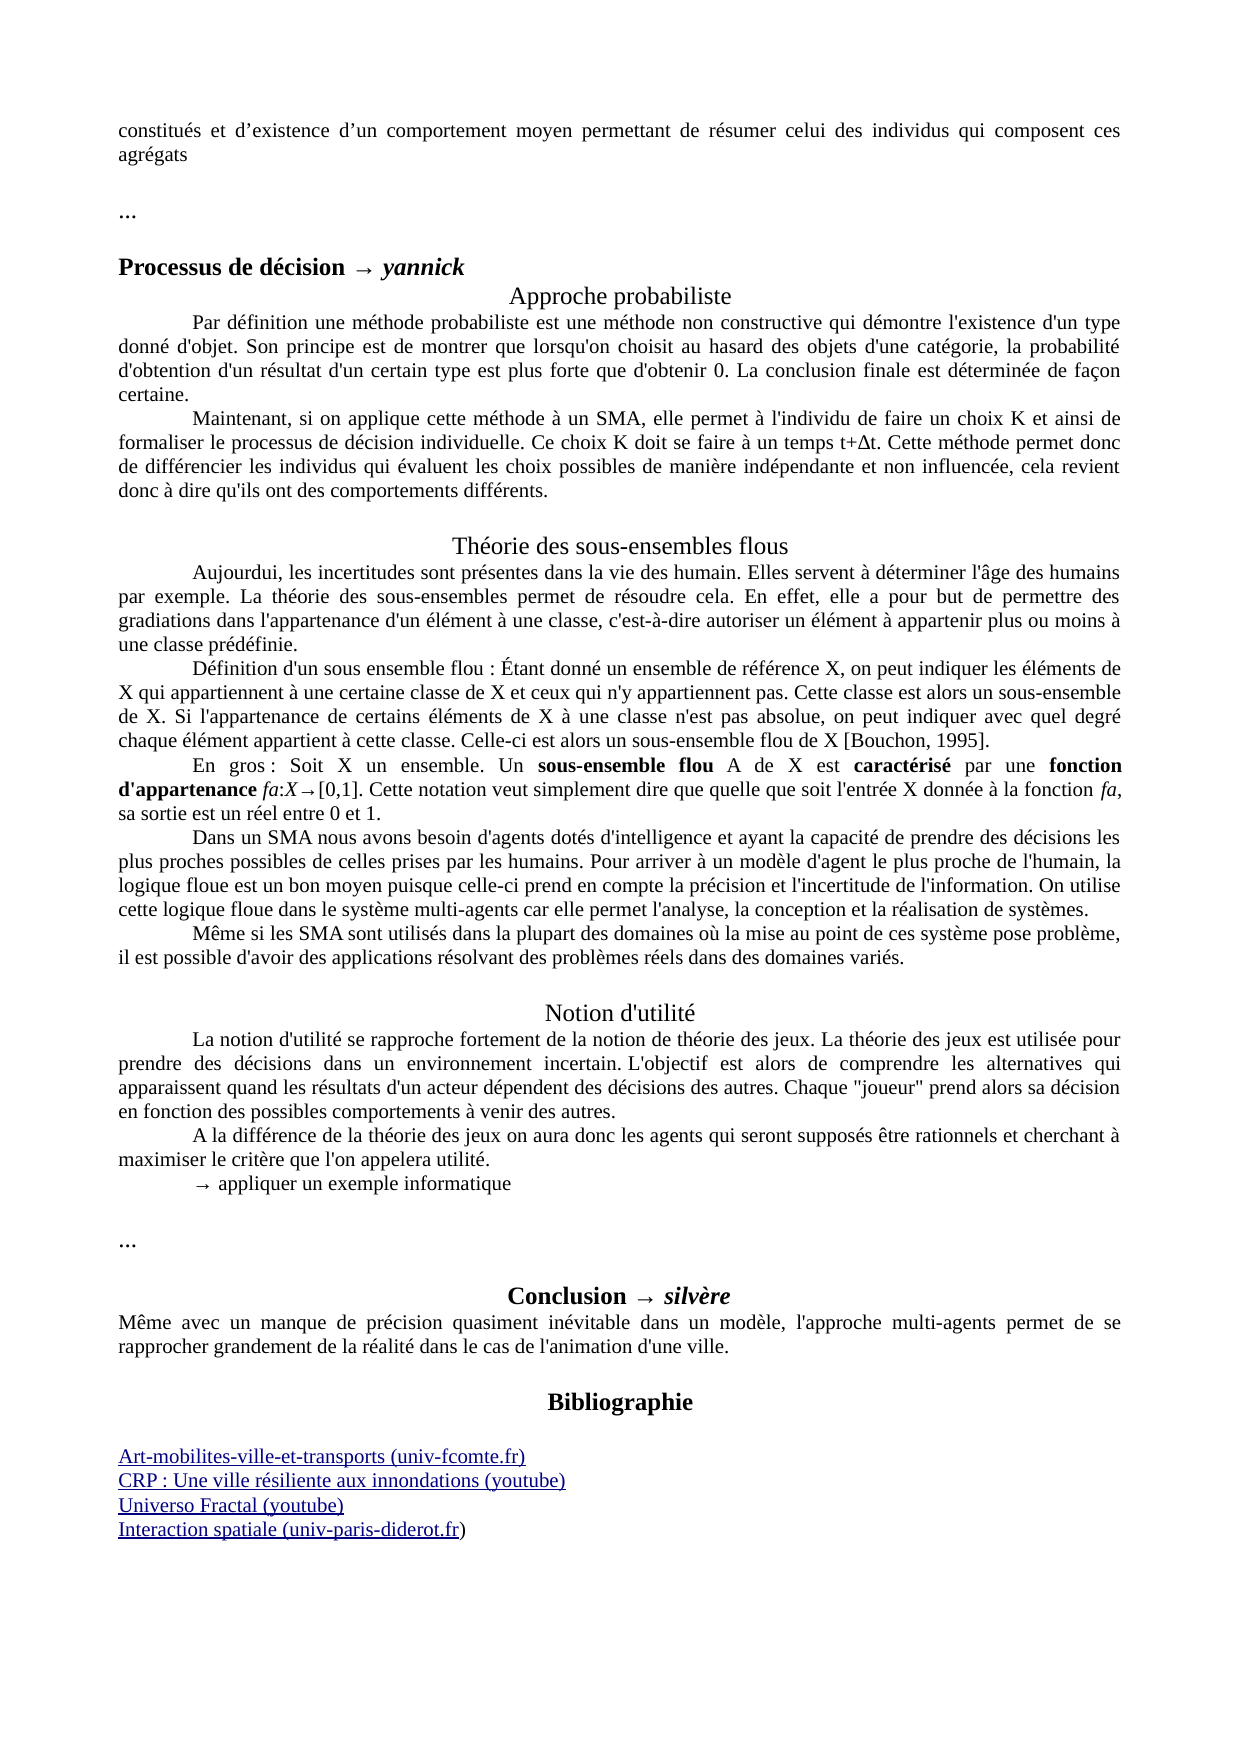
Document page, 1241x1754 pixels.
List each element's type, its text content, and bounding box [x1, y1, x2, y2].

text Même avec un manque de précision quasiment inévitable dans un modèle, l'approche multi-agents permet de se rapprocher grandement de la réalité dans le cas de l'animation d'une ville. [118, 1310, 1122, 1358]
text Par définition une méthode probabiliste est une méthode non constructive qui démontre l'existence d'un type donné d'objet. Son principe est de montrer que lorsqu'on choisit au hasard des objets d'une catégorie, la probabilité d'obtention d'un résultat d'un certain type est plus forte que d'obtenir 0. La conclusion finale est déterminée de façon certaine. [118, 310, 1122, 406]
text Notion d'utilité [118, 998, 1122, 1027]
text Dans un SMA nous avons besoin d'agents dotés d'intelligence et ayant la capacité de prendre des décisions les plus proches possibles de celles prises par les humains. Pour arriver à un modèle d'agent le plus proche de l'humain, la logique floue est un bon moyen puisque celle-ci prend en compte la précision et l'incertitude de l'information. On utilise cette logique floue dans le système multi-agents car elle permet l'analyse, la conception et la réalisation de systèmes. [118, 825, 1122, 921]
text Maintenant, si on applique cette méthode à un SMA, elle permet à l'individu de faire un choix K et ainsi de formaliser le processus de décision individuelle. Ce choix K doit se faire à un temps t+∆t. Cette méthode permet donc de différencier les individus qui évaluent les choix possibles de manière indépendante et non influencée, cela revient donc à dire qu'ils ont des comportements différents. [118, 406, 1122, 502]
text CRP : Une ville résiliente aux innondations (youtube) [118, 1468, 1122, 1492]
text Art-mobilites-ville-et-transports (univ-fcomte.fr) [118, 1444, 1122, 1468]
text ... [118, 195, 1122, 224]
text ... [118, 1224, 1122, 1252]
text Aujourdui, les incertitudes sont présentes dans la vie des humain. Elles servent à déterminer l'âge des humains par exemple. La théorie des sous-ensembles permet de résoudre cela. En effet, elle a pour but de permettre des gradiations dans l'appartenance d'un élément à une classe, c'est-à-dire autoriser un élément à appartenir plus ou moins à une classe prédéfinie. [118, 560, 1122, 656]
text Définition d'un sous ensemble flou : Étant donné un ensemble de référence X, on peut indiquer les éléments de X qui appartiennent à une certaine classe de X et ceux qui n'y appartiennent pas. Cette classe est alors un sous-ensemble de X. Si l'appartenance de certains éléments de X à une classe n'est pas absolue, on peut indiquer avec quel degré chaque élément appartient à cette classe. Celle-ci est alors un sous-ensemble flou de X [Bouchon, 1995]. [118, 656, 1122, 752]
text Théorie des sous-ensembles flous [118, 531, 1122, 560]
text A la différence de la théorie des jeux on aura donc les agents qui seront supposés être rationnels et cherchant à maximiser le critère que l'on appelera utilité. [118, 1123, 1122, 1171]
text Bibliographie [118, 1387, 1122, 1416]
text La notion d'utilité se rapproche fortement de la notion de théorie des jeux. La théorie des jeux est utilisée pour prendre des décisions dans un environnement incertain. L'objectif est alors de comprendre les alternatives qui apparaissent quand les résultats d'un acteur dépendent des décisions des autres. Chaque "joueur" prend alors sa décision en fonction des possibles comportements à venir des autres. [118, 1027, 1122, 1123]
text Processus de décision → yannick [118, 252, 1122, 281]
text En gros : Soit X un ensemble. Un sous-ensemble flou A de X est caractérisé par une fonction d'appartenance fa:X→[0,1]. Cette notation veut simplement dire que quelle que soit l'entrée X donnée à la fonction fa, sa sortie est un réel entre 0 et 1. [118, 752, 1122, 825]
text Approche probabiliste [118, 281, 1122, 310]
text Même si les SMA sont utilisés dans la plupart des domaines où la mise au point de ces système pose problème, il est possible d'avoir des applications résolvant des problèmes réels dans des domaines variés. [118, 921, 1122, 969]
text constitués et d’existence d’un comportement moyen permettant de résumer celui des individus qui composent ces agrégats [118, 118, 1122, 166]
text Conclusion → silvère [118, 1281, 1122, 1310]
text → appliquer un exemple informatique [118, 1171, 1122, 1195]
text Interaction spatiale (univ-paris-diderot.fr) [118, 1517, 1122, 1541]
text Universo Fractal (youtube) [118, 1492, 1122, 1517]
